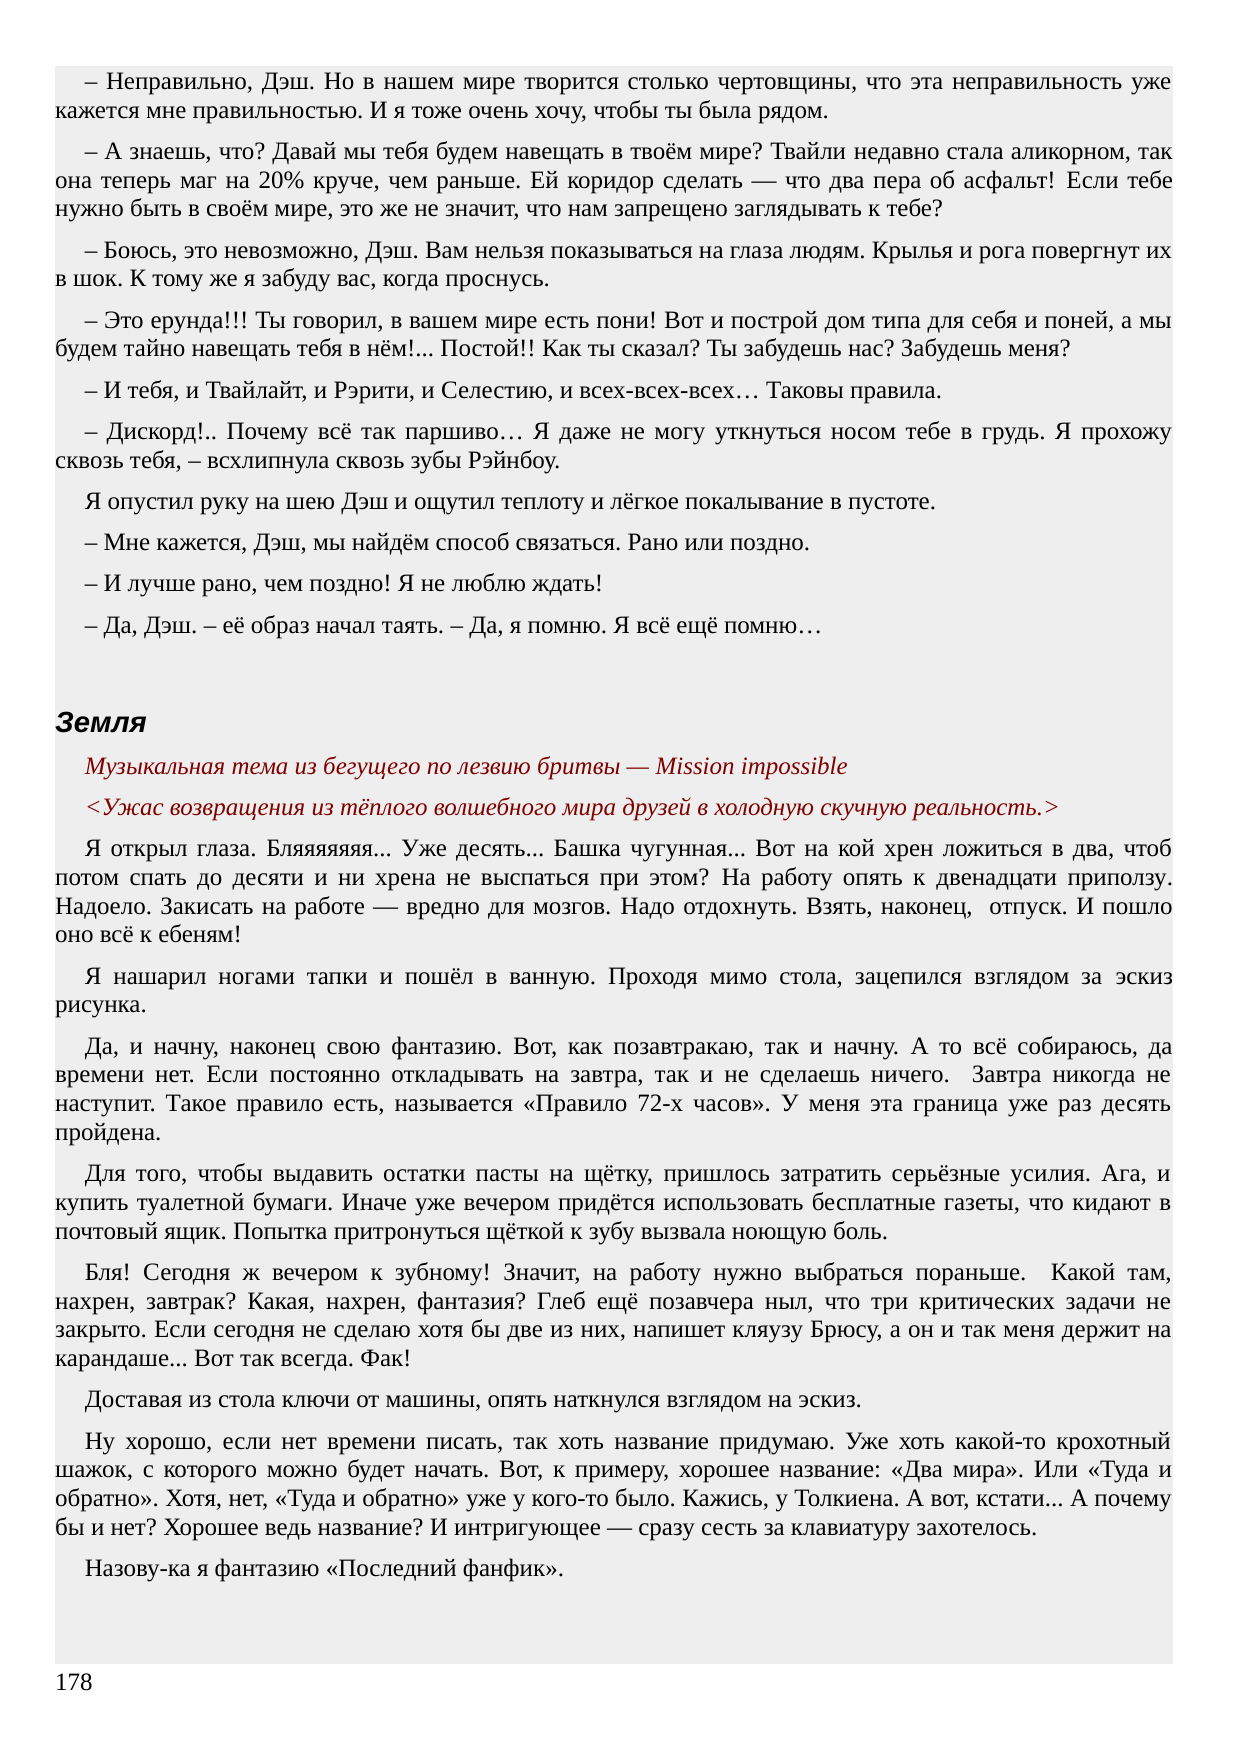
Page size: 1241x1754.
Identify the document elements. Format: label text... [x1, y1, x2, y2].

text – Мне кажется, Дэш, мы найдём способ связаться. Рано или поздно. [55, 527, 1173, 556]
text Доставая из стола ключи от машины, опять наткнулся взглядом на эскиз. [55, 1384, 1173, 1413]
text Бля! Сегодня ж вечером к зубному! Значит, на работу нужно выбраться пораньше. Какой там, нахрен, завтрак? Какая, нахрен, фантазия? Глеб ещё позавчера ныл, что три критических задачи не закрыто. Если сегодня не сделаю хотя бы две из них, напишет кляузу Брюсу, а он и так меня держит на карандаше... Вот так всегда. Фак! [55, 1257, 1173, 1372]
text – Неправильно, Дэш. Но в нашем мире творится столько чертовщины, что эта неправильность уже кажется мне правильностью. И я тоже очень хочу, чтобы ты была рядом. [55, 66, 1173, 123]
text Назову-ка я фантазию «Последний фанфик». [55, 1553, 1173, 1582]
text Музыкальная тема из бегущего по лезвию бритвы — Mission impossible [55, 751, 1173, 779]
text – Дискорд!.. Почему всё так паршиво… Я даже не могу уткнуться носом тебе в грудь. Я прохожу сквозь тебя, – всхлипнула сквозь зубы Рэйнбоу. [55, 416, 1173, 473]
text Да, и начну, наконец свою фантазию. Вот, как позавтракаю, так и начну. А то всё собираюсь, да времени нет. Если постоянно откладывать на завтра, так и не сделаешь ничего. Завтра никогда не наступит. Такое правило есть, называется «Правило 72-х часов». У меня эта граница уже раз десять пройдена. [55, 1031, 1173, 1146]
text – И тебя, и Твайлайт, и Рэрити, и Селестию, и всех-всех-всех… Таковы правила. [55, 375, 1173, 403]
text Я нашарил ногами тапки и пошёл в ванную. Проходя мимо стола, зацепился взглядом за эскиз рисунка. [55, 961, 1173, 1018]
text – Боюсь, это невозможно, Дэш. Вам нельзя показываться на глаза людям. Крылья и рога повергнут их в шок. К тому же я забуду вас, когда проснусь. [55, 235, 1173, 292]
text – И лучше рано, чем поздно! Я не люблю ждать! [55, 568, 1173, 597]
text Для того, чтобы выдавить остатки пасты на щётку, пришлось затратить серьёзные усилия. Ага, и купить туалетной бумаги. Иначе уже вечером придётся использовать бесплатные газеты, что кидают в почтовый ящик. Попытка притронуться щёткой к зубу вызвала ноющую боль. [55, 1158, 1173, 1244]
subtitle Земля [55, 705, 1173, 738]
text Я опустил руку на шею Дэш и ощутил теплоту и лёгкое покалывание в пустоте. [55, 486, 1173, 515]
text – А знаешь, что? Давай мы тебя будем навещать в твоём мире? Твайли недавно стала аликорном, так она теперь маг на 20% круче, чем раньше. Ей коридор сделать — что два пера об асфальт! Если тебе нужно быть в своём мире, это же не значит, что нам запрещено заглядывать к тебе? [55, 136, 1173, 222]
text – Это ерунда!!! Ты говорил, в вашем мире есть пони! Вот и построй дом типа для себя и поней, а мы будем тайно навещать тебя в нём!... Постой!! Как ты сказал? Ты забудешь нас? Забудешь меня? [55, 305, 1173, 362]
text Ну хорошо, если нет времени писать, так хоть название придумаю. Уже хоть какой-то крохотный шажок, с которого можно будет начать. Вот, к примеру, хорошее название: «Два мира». Или «Туда и обратно». Хотя, нет, «Туда и обратно» уже у кого-то было. Кажись, у Толкиена. А вот, кстати... А почему бы и нет? Хорошее ведь название? И интригующее — сразу сесть за клавиатуру захотелось. [55, 1426, 1173, 1541]
text <Ужас возвращения из тёплого волшебного мира друзей в холодную скучную реальность.> [55, 792, 1173, 821]
text Я открыл глаза. Бляяяяяяя... Уже десять... Башка чугунная... Вот на кой хрен ложиться в два, чтоб потом спать до десяти и ни хрена не выспаться при этом? На работу опять к двенадцати приползу. Надоело. Закисать на работе — вредно для мозгов. Надо отдохнуть. Взять, наконец, отпуск. И пошло оно всё к ебеням! [55, 833, 1173, 948]
text – Да, Дэш. – её образ начал таять. – Да, я помню. Я всё ещё помню… [55, 610, 1173, 638]
